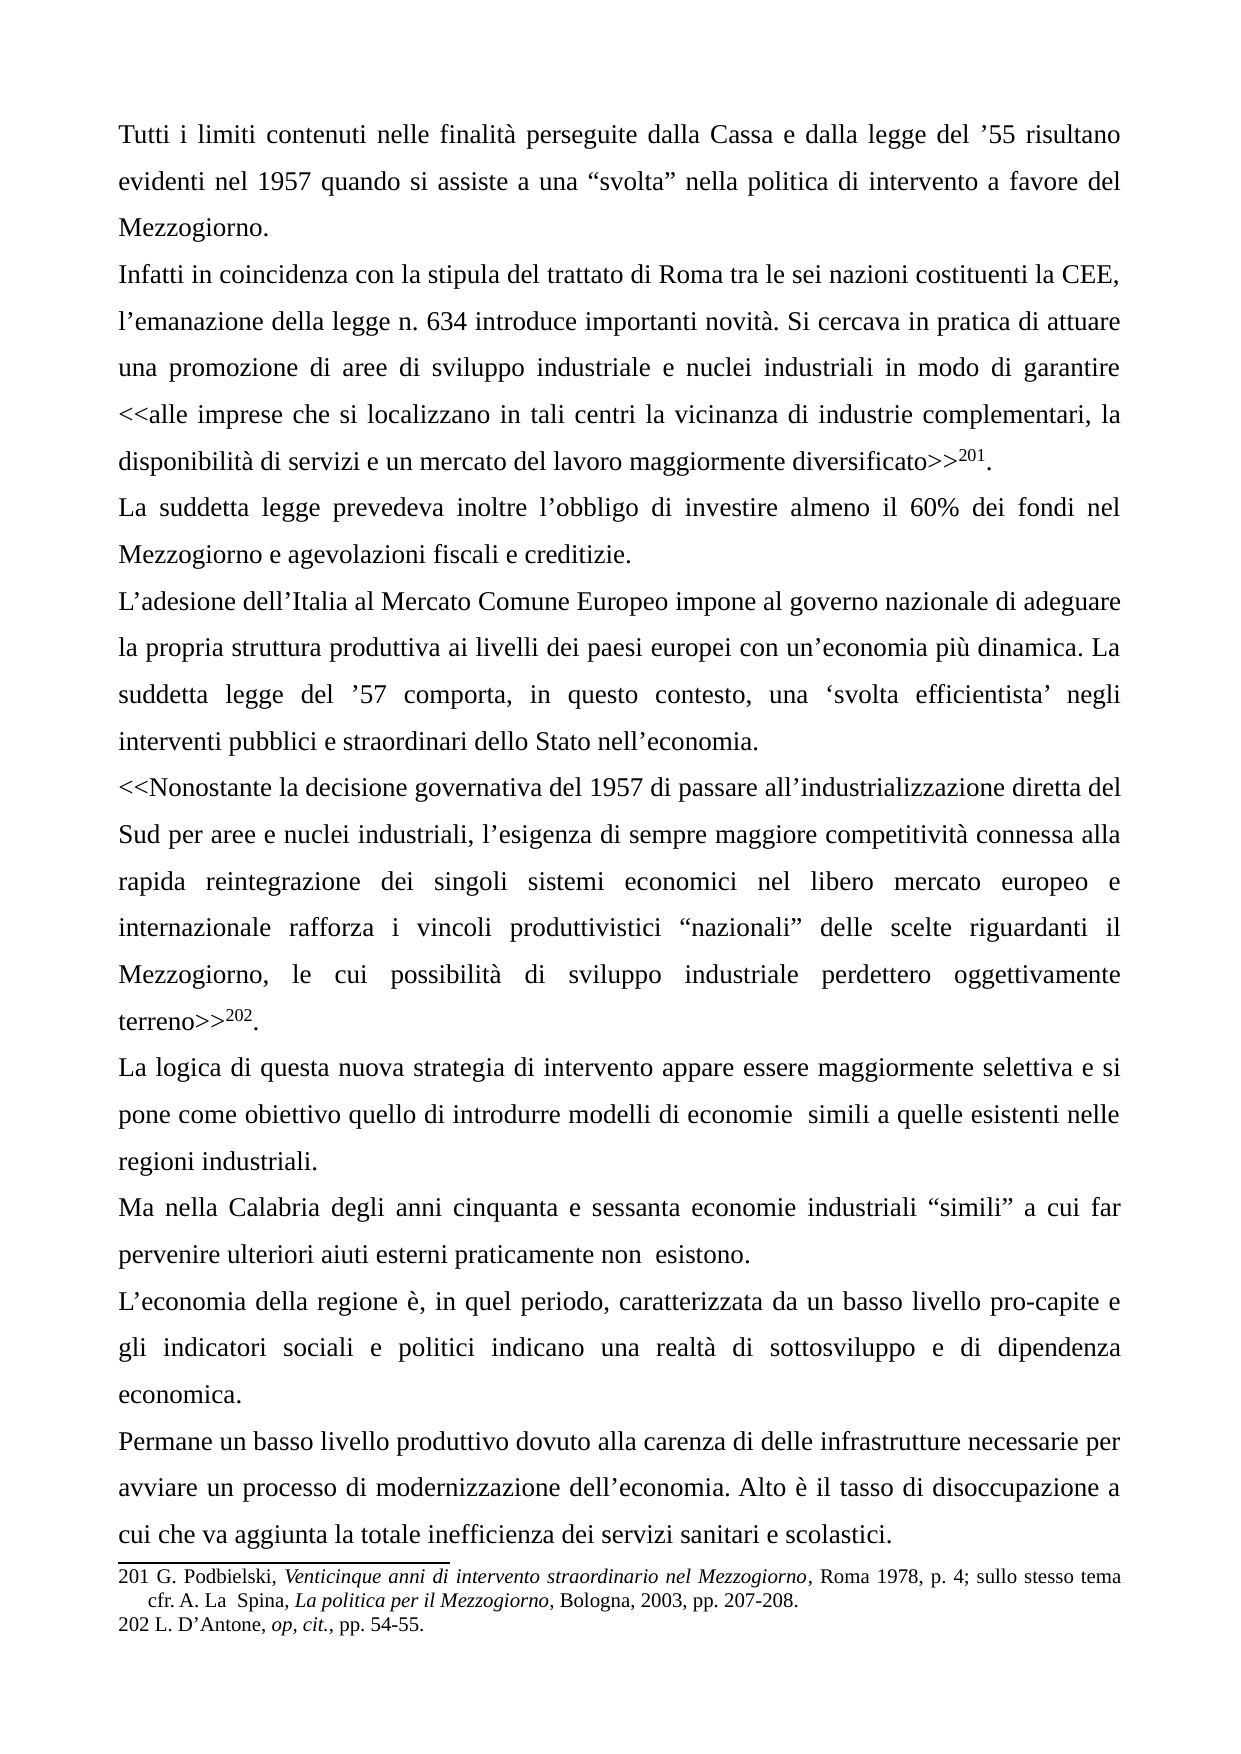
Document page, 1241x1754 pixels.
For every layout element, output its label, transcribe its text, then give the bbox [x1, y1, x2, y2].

text Permane un basso livello produttivo dovuto alla carenza di delle infrastrutture necessarie per avviare un processo di modernizzazione dell’economia. Alto è il tasso di disoccupazione a cui che va aggiunta la totale inefficienza dei servizi sanitari e scolastici. [118, 1425, 1122, 1549]
text La logica di questa nuova strategia di intervento appare essere maggiormente selettiva e si pone come obiettivo quello di introdurre modelli di economie simili a quelle esistenti nelle regioni industriali. [118, 1051, 1122, 1176]
text G. Podbielski, Venticinque anni di intervento straordinario nel Mezzogiorno, Roma 1978, p. 4; sullo stesso tema cfr. A. La Spina, La politica per il Mezzogiorno, Bologna, 2003, pp. 207-208. [118, 1563, 1122, 1612]
text Infatti in coincidenza con la stipula del trattato di Roma tra le sei nazioni costituenti la CEE, l’emanazione della legge n. 634 introduce importanti novità. Si cercava in pratica di attuare una promozione di aree di sviluppo industriale e nuclei industriali in modo di garantire <<alle imprese che si localizzano in tali centri la vicinanza di industrie complementari, la disponibilità di servizi e un mercato del lavoro maggiormente diversificato>>. [118, 258, 1122, 476]
text L’economia della regione è, in quel periodo, caratterizzata da un basso livello pro-capite e gli indicatori sociali e politici indicano una realtà di sottosviluppo e di dipendenza economica. [118, 1285, 1122, 1409]
text L’adesione dell’Italia al Mercato Comune Europeo impone al governo nazionale di adeguare la propria struttura produttiva ai livelli dei paesi europei con un’economia più dinamica. La suddetta legge del ’57 comporta, in questo contesto, una ‘svolta efficientista’ negli interventi pubblici e straordinari dello Stato nell’economia. [118, 585, 1122, 756]
text La suddetta legge prevedeva inoltre l’obbligo di investire almeno il 60% dei fondi nel Mezzogiorno e agevolazioni fiscali e creditizie. [118, 491, 1122, 569]
text <<Nonostante la decisione governativa del 1957 di passare all’industrializzazione diretta del Sud per aree e nuclei industriali, l’esigenza di sempre maggiore competitività connessa alla rapida reintegrazione dei singoli sistemi economici nel libero mercato europeo e internazionale rafforza i vincoli produttivistici “nazionali” delle scelte riguardanti il Mezzogiorno, le cui possibilità di sviluppo industriale perdettero oggettivamente terreno>>. [118, 771, 1122, 1036]
text Tutti i limiti contenuti nelle finalità perseguite dalla Cassa e dalla legge del ’55 risultano evidenti nel 1957 quando si assiste a una “svolta” nella politica di intervento a favore del Mezzogiorno. [118, 118, 1122, 243]
text Ma nella Calabria degli anni cinquanta e sessanta economie industriali “simili” a cui far pervenire ulteriori aiuti esterni praticamente non esistono. [118, 1191, 1122, 1269]
text L. D’Antone, op, cit., pp. 54-55. [118, 1612, 1122, 1636]
